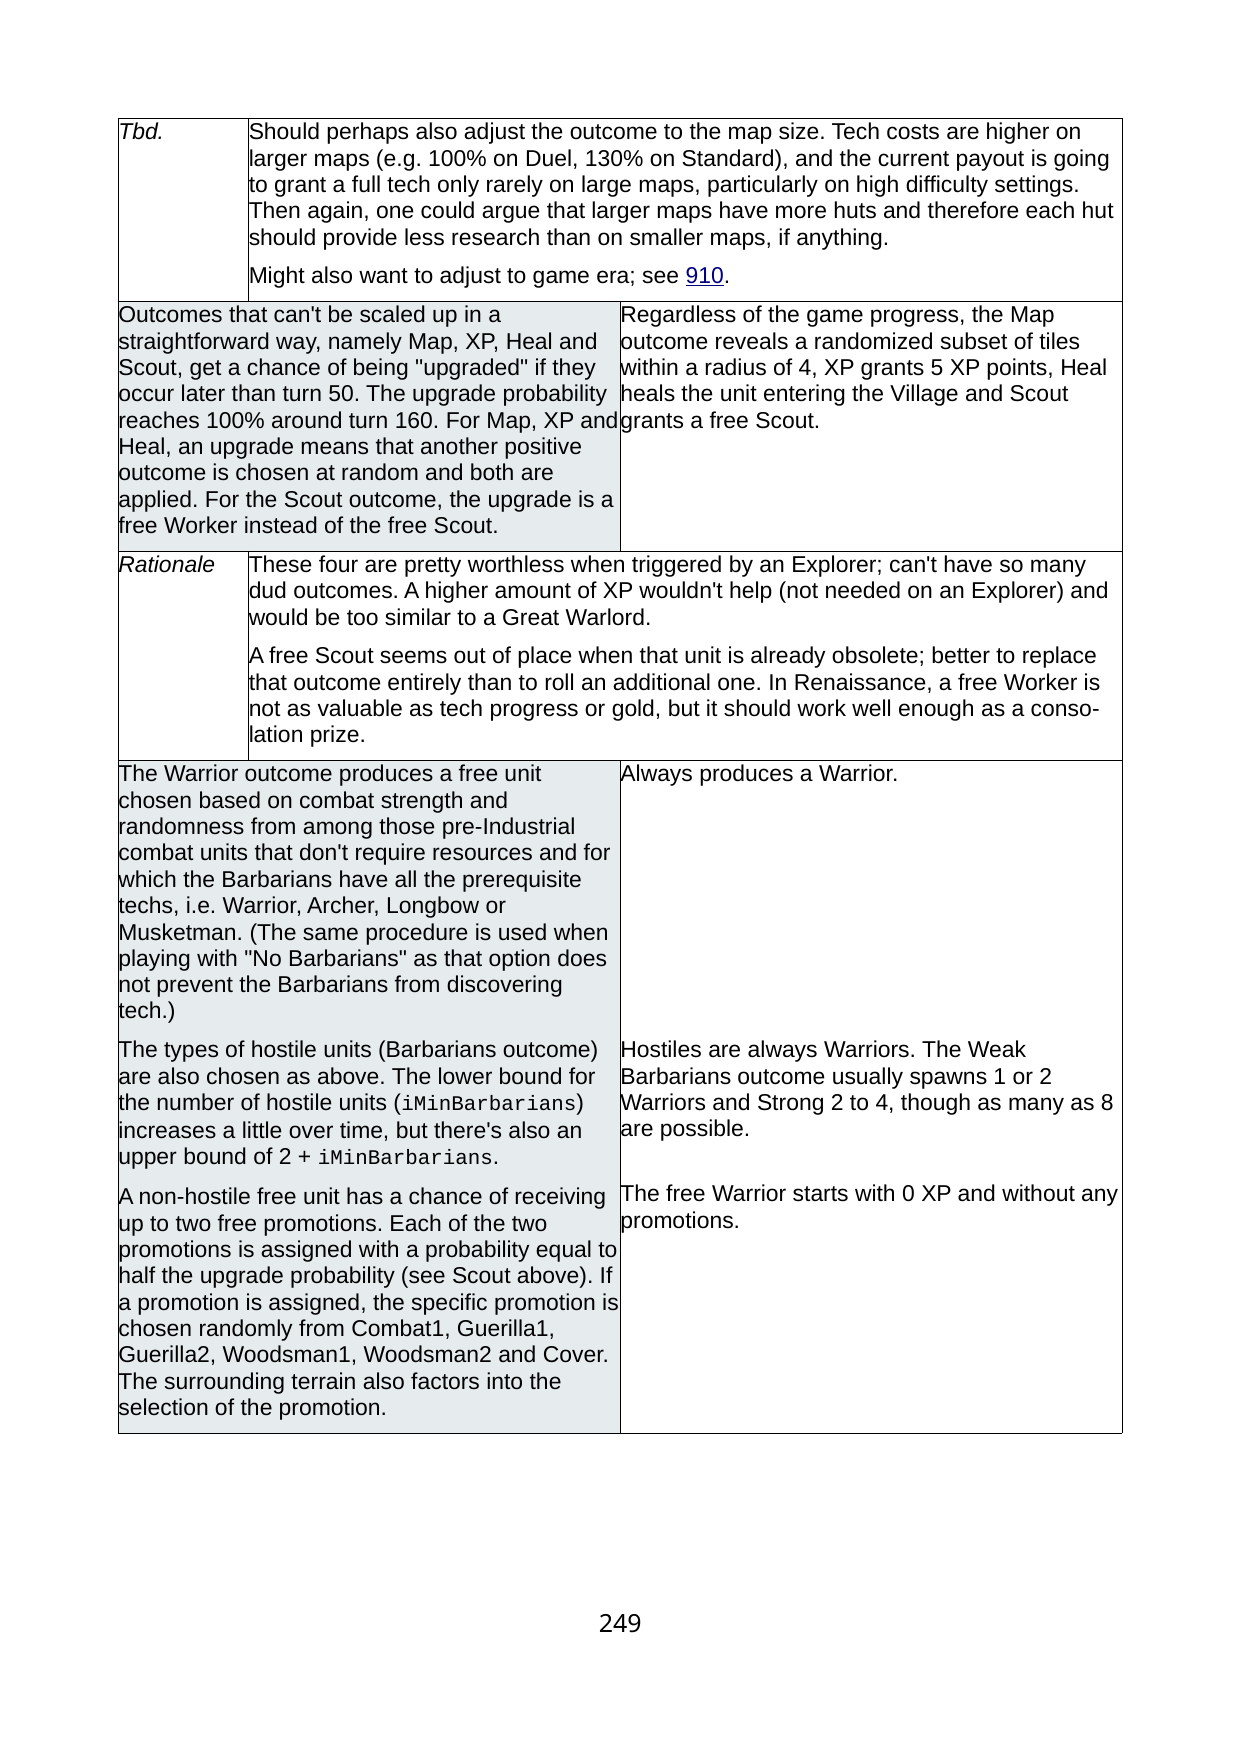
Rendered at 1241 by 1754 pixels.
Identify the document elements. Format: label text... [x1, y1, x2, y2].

table_cell Outcomes that can't be scaled up in a straightforward way, namely Map, XP, Heal and Scout, get a chance of being "upgraded" if they occur later than turn 50. The upgrade probability reaches 100% around turn 160. For Map, XP and Heal, an upgrade means that another positive outcome is chosen at random and both are applied. For the Scout outcome, the upgrade is a free Worker instead of the free Scout. [119, 302, 620, 551]
table_cell The Warrior outcome produces a free unit chosen based on combat strength and randomness from among those pre-Industrial combat units that don't require resources and for which the Barbarians have all the prerequisite techs, i.e. Warrior, Archer, Longbow or Musketman. (The same procedure is used when playing with "No Barbarians" as that option does not prevent the Barbarians from discovering tech.) The types of hostile units (Barbarians outcome) are also chosen as above. The lower bound for the number of hostile units (iMinBarbarians) increases a little over time, but there's also an upper bound of 2 + iMinBarbarians. A non-hostile free unit has a chance of receiving up to two free promotions. Each of the two promotions is assigned with a probability equal to half the upgrade probability (see Scout above). If a promotion is assigned, the specific promotion is chosen randomly from Combat1, Guerilla1, Guerilla2, Woodsman1, Woodsman2 and Cover. The surrounding terrain also factors into the selection of the promotion. [119, 761, 620, 1433]
table_cell Tbd. [119, 119, 248, 301]
table_cell Should perhaps also adjust the outcome to the map size. Tech costs are higher on larger maps (e.g. 100% on Duel, 130% on Standard), and the current payout is going to grant a full tech only rarely on large maps, particularly on high difficulty settings. Then again, one could argue that larger maps have more huts and therefore each hut should provide less research than on smaller maps, if anything. Might also want to adjust to game era; see 910. [249, 119, 1122, 301]
table_cell Rationale [119, 552, 248, 760]
table_cell Regardless of the game progress, the Map outcome reveals a randomized subset of tiles within a radius of 4, XP grants 5 XP points, Heal heals the unit entering the Village and Scout grants a free Scout. [621, 302, 1122, 551]
table_cell Always produces a Warrior. Hostiles are always Warriors. The Weak Barbarians outcome usually spawns 1 or 2 Warriors and Strong 2 to 4, though as many as 8 are possible. The free Warrior starts with 0 XP and without any promotions. [621, 761, 1122, 1433]
table_cell These four are pretty worthless when triggered by an Explorer; can't have so many dud outcomes. A higher amount of XP wouldn't help (not needed on an Explorer) and would be too similar to a Great Warlord. A free Scout seems out of place when that unit is already obsolete; better to replace that outcome entirely than to roll an additional one. In Renaissance, a free Worker is not as valuable as tech progress or gold, but it should work well enough as a conso­lation prize. [249, 552, 1122, 760]
